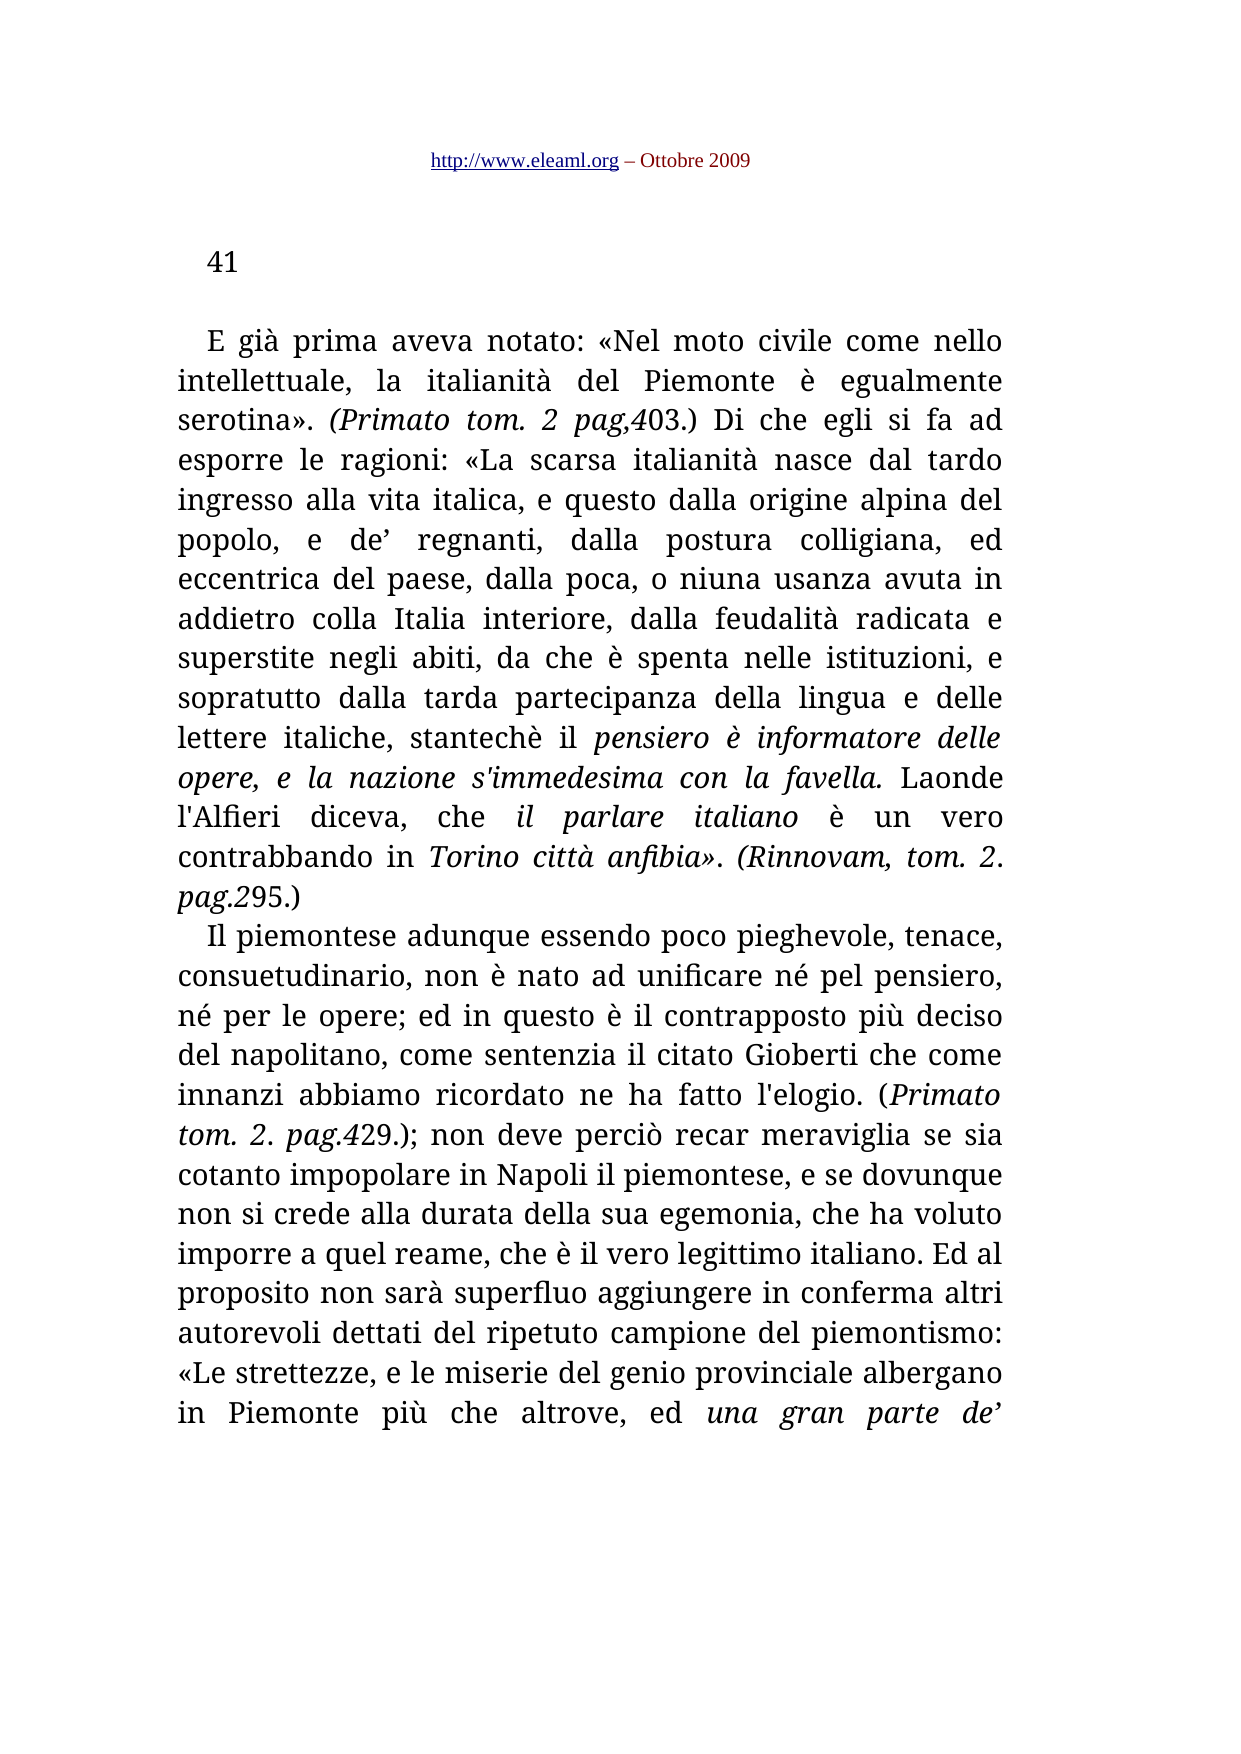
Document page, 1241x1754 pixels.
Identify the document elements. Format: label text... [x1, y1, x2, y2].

text E già prima aveva notato: «Nel moto civile come nello intellettuale, la italianità del Piemonte è egualmente serotina». (Primato tom. 2 pag,403.) Di che egli si fa ad esporre le ragioni: «La scarsa italianità nasce dal tardo ingresso alla vita italica, e questo dalla origine alpina del popolo, e de’ regnanti, dalla postura colligiana, ed eccentrica del paese, dalla poca, o niuna usanza avuta in addietro colla Italia interiore, dalla feudalità radicata e superstite negli abiti, da che è spenta nelle istituzioni, e sopratutto dalla tarda partecipanza della lingua e delle lettere italiche, stantechè il pensiero è informatore delle opere, e la nazione s'immedesima con la favella. Laonde l'Alfieri diceva, che il parlare italiano è un vero contrabbando in Torino città anfibia». (Rinnovam, tom. 2. pag.295.) [177, 320, 1004, 916]
text Il piemontese adunque essendo poco pieghevole, tenace, consuetudinario, non è nato ad unificare né pel pensiero, né per le opere; ed in questo è il contrapposto più deciso del napolitano, come sentenzia il citato Gioberti che come innanzi abbiamo ricordato ne ha fatto l'elogio. (Primato tom. 2. pag.429.); non deve perciò recar meraviglia se sia cotanto impopolare in Napoli il piemontese, e se dovunque non si crede alla durata della sua egemonia, che ha voluto imporre a quel reame, che è il vero legittimo italiano. Ed al proposito non sarà superfluo aggiungere in conferma altri autorevoli dettati del ripetuto campione del piemontismo: «Le strettezze, e le miserie del genio provinciale albergano in Piemonte più che altrove, ed una gran parte de’ [177, 916, 1004, 1432]
text 41 [177, 241, 1004, 281]
